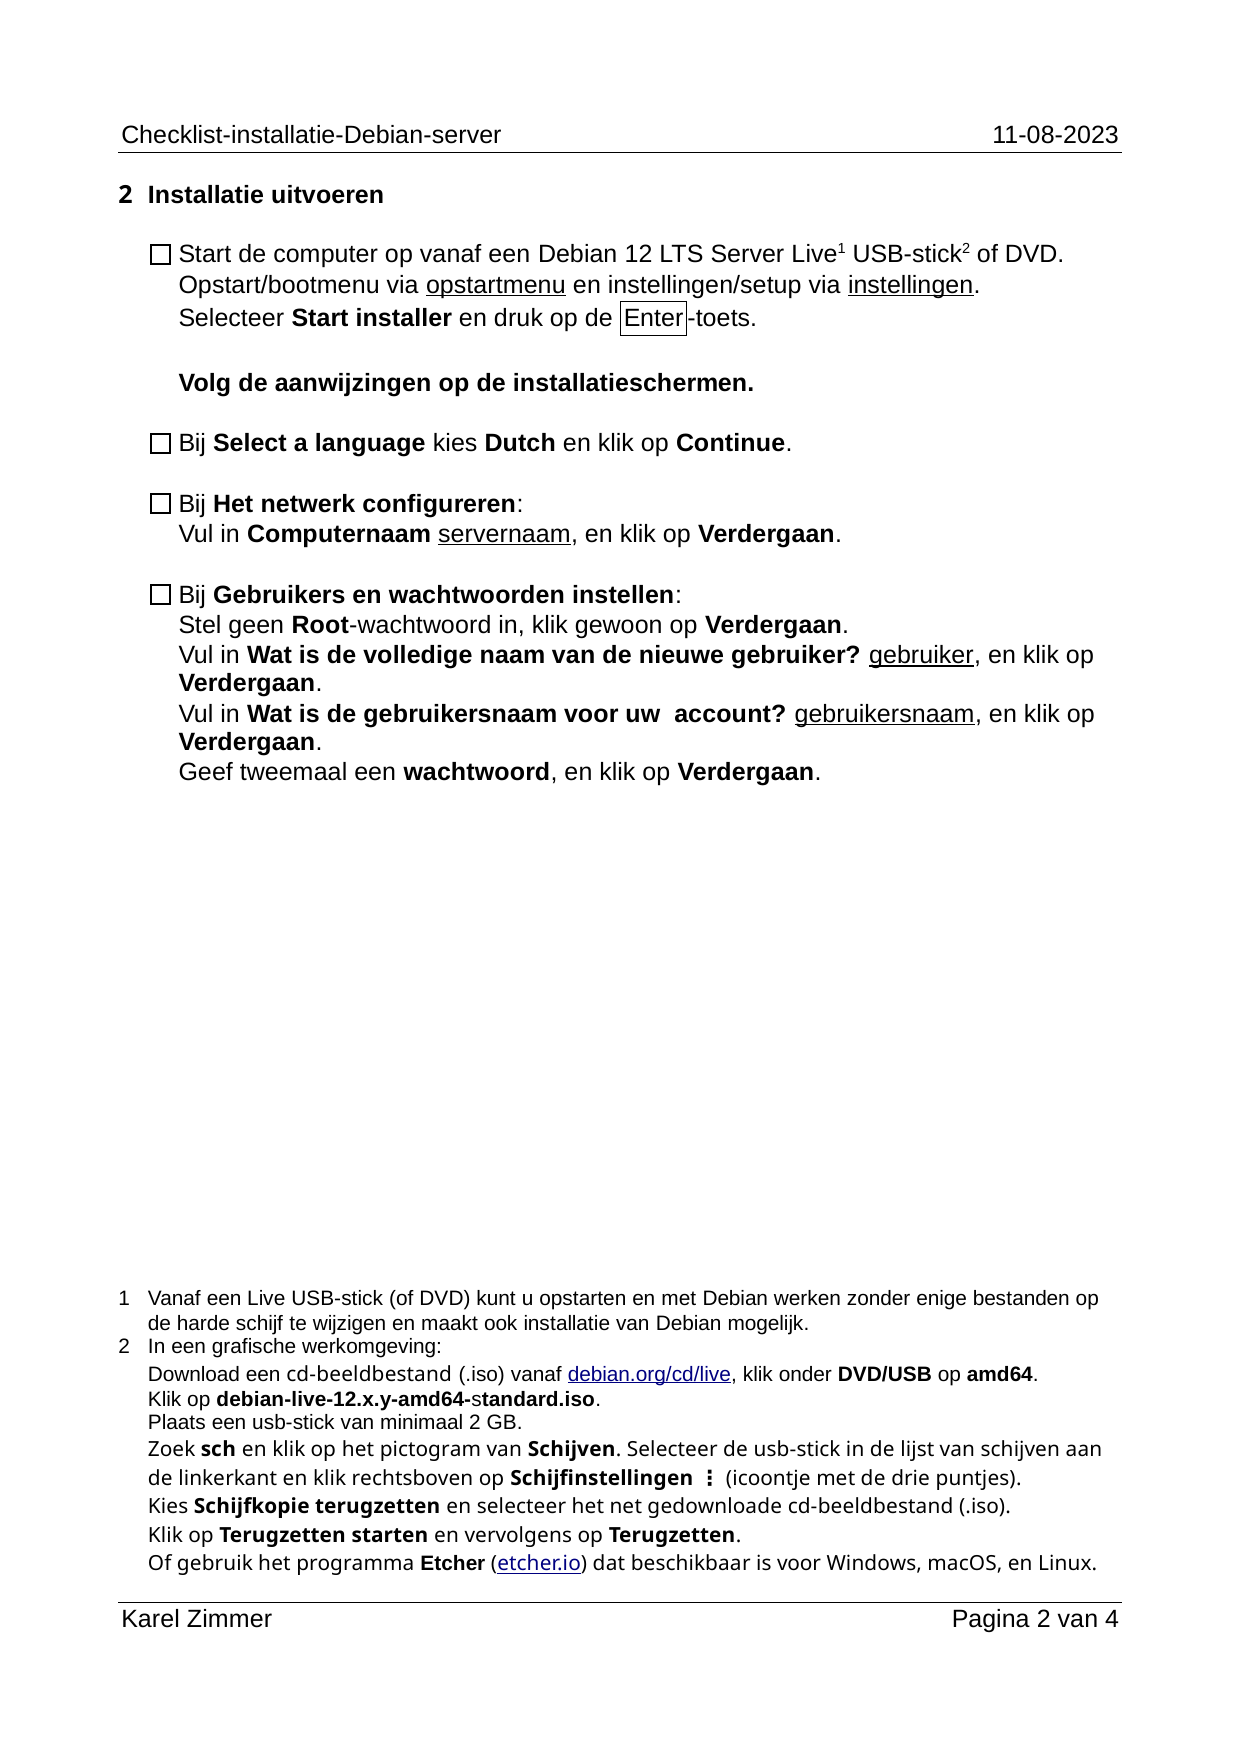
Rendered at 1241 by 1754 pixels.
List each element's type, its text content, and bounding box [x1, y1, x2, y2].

table_cell Vul in Wat is de volledige naam van de nieuwe gebruiker? gebruiker, en klik op Verdergaan. [177, 640, 1122, 698]
table_cell [142, 337, 177, 367]
table_cell [118, 269, 142, 300]
table_cell [142, 580, 177, 610]
table_cell Opstart/bootmenu via opstartmenu en instellingen/setup via instellingen. [177, 269, 1122, 300]
table_cell [118, 757, 142, 787]
table_cell [118, 458, 142, 489]
table_cell Bij Gebruikers en wachtwoorden instellen: [177, 580, 1122, 610]
table_cell [118, 640, 142, 698]
table_header [118, 239, 142, 269]
table_cell [142, 428, 177, 458]
table_cell Bij Select a language kies Dutch en klik op Continue. [177, 428, 1122, 458]
table_cell Stel geen Root-wachtwoord in, klik gewoon op Verdergaan. [177, 610, 1122, 640]
table_cell [142, 699, 177, 757]
table_cell [177, 549, 1122, 579]
table_cell [118, 549, 142, 579]
table_cell [118, 580, 142, 610]
table_cell [118, 489, 142, 519]
table_cell [118, 300, 142, 337]
table_cell [177, 398, 1122, 428]
table_cell Vul in Computernaam servernaam, en klik op Verdergaan. [177, 519, 1122, 549]
table_cell [142, 398, 177, 428]
table_cell Geef tweemaal een wachtwoord, en klik op Verdergaan. [177, 757, 1122, 787]
list Installatie uitvoeren [118, 177, 1122, 211]
table_cell [142, 519, 177, 549]
table_header Start de computer op vanaf een Debian 12 LTS Server Live USB-stick of DVD. [177, 239, 1122, 269]
table_cell [142, 640, 177, 698]
table_cell [142, 269, 177, 300]
table_cell Selecteer Start installer en druk op de Enter-toets. [177, 300, 1122, 337]
table_cell [177, 458, 1122, 489]
table_cell Volg de aanwijzingen op de installatieschermen. [177, 368, 1122, 398]
table_cell Vul in Wat is de gebruikersnaam voor uw account? gebruikersnaam, en klik op Verdergaan. [177, 699, 1122, 757]
table_cell [118, 368, 142, 398]
table_header [142, 239, 177, 269]
table_cell [142, 368, 177, 398]
table_cell [118, 519, 142, 549]
table_cell [118, 398, 142, 428]
table_cell [142, 549, 177, 579]
table_cell [118, 699, 142, 757]
table_cell [118, 337, 142, 367]
table_cell [118, 610, 142, 640]
table_cell [142, 489, 177, 519]
table_cell Bij Het netwerk configureren: [177, 489, 1122, 519]
table_cell [118, 428, 142, 458]
table_cell [142, 458, 177, 489]
table_cell [142, 757, 177, 787]
table_cell [142, 610, 177, 640]
table_cell [177, 337, 1122, 367]
table_cell [142, 300, 177, 337]
